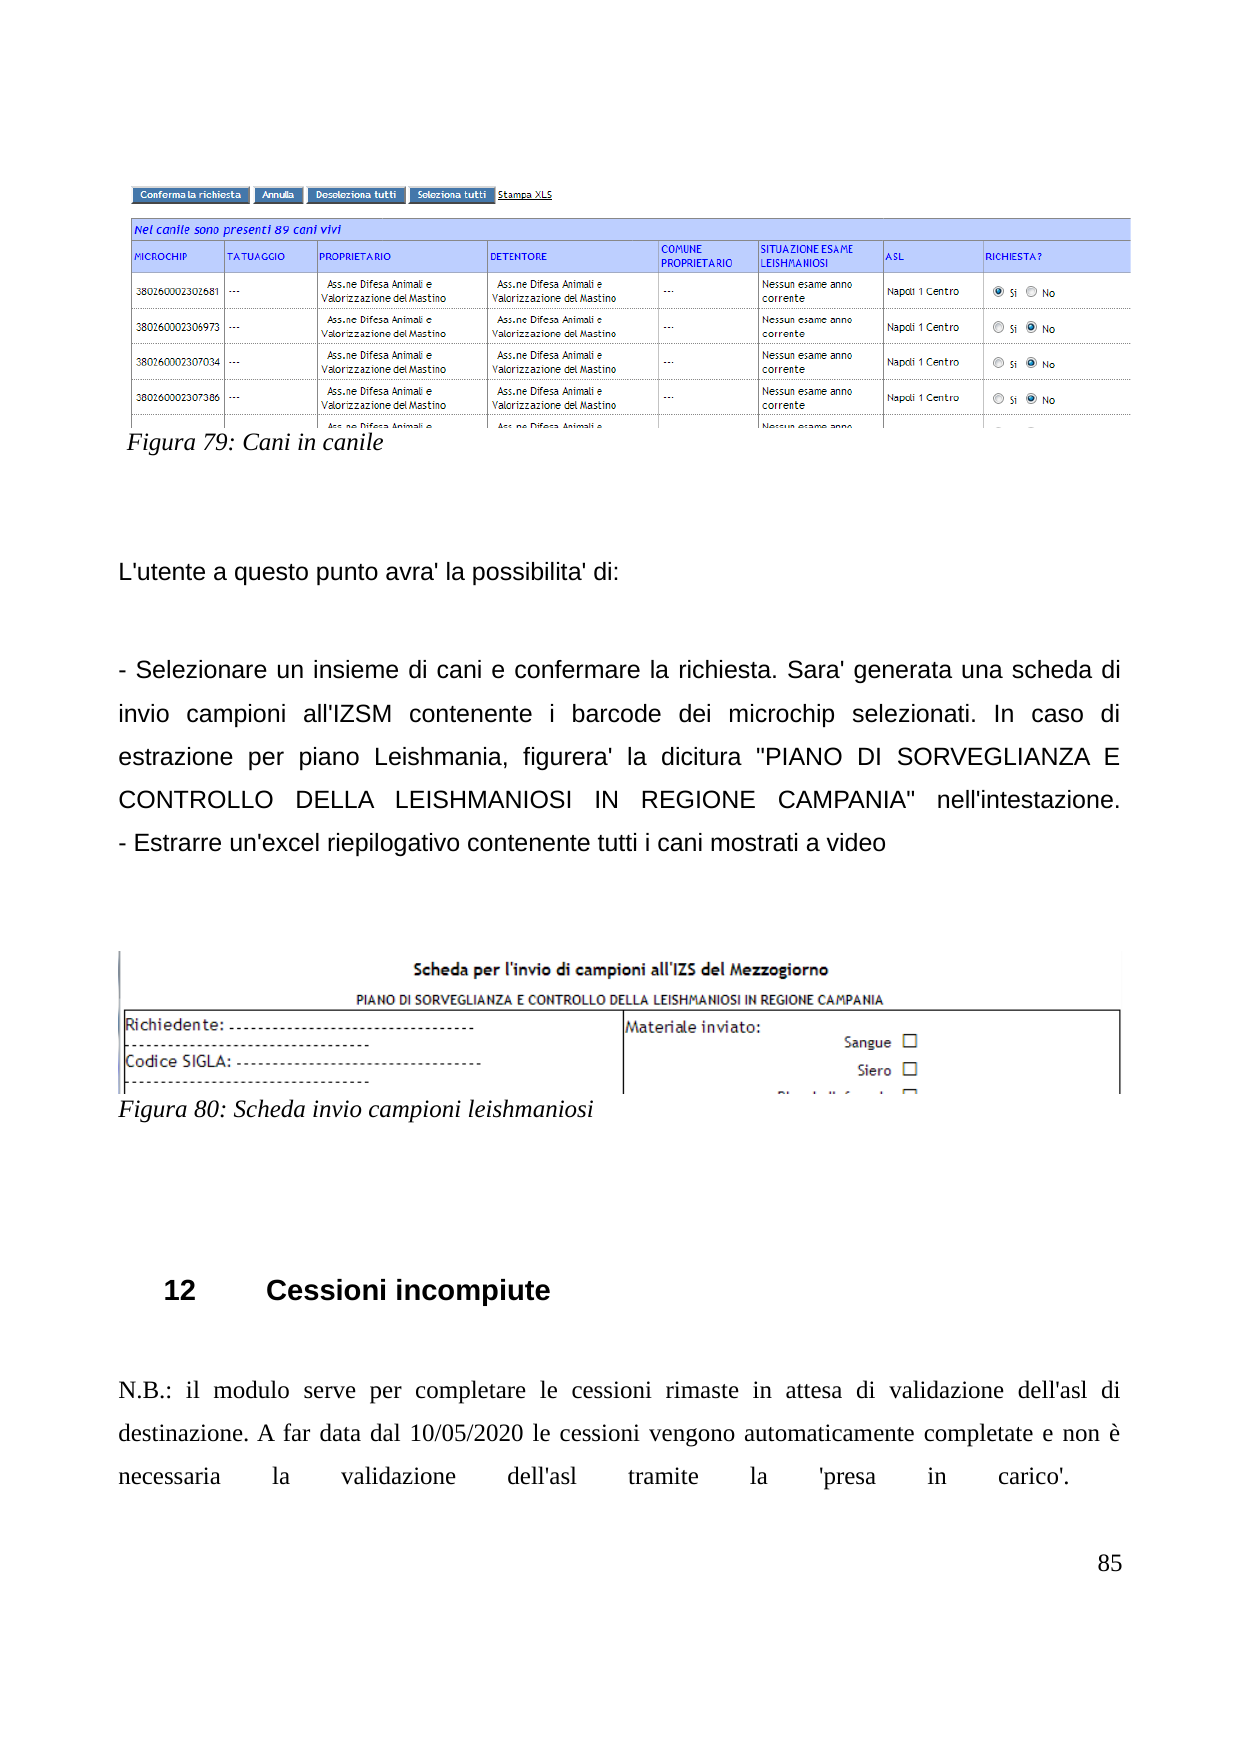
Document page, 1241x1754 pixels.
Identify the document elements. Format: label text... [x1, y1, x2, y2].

picture [118, 951, 1123, 1094]
text L'utente a questo punto avra' la possibilita' di: [118, 168, 1131, 585]
text Figura 79: Cani in canile [127, 428, 1131, 456]
text Figura 80: Scheda invio campioni leishmaniosi [118, 1094, 1122, 1123]
text N.B.: il modulo serve per completare le cessioni rimaste in attesa di validazione dell'asl di destinazione. A far data dal 10/05/2020 le cessioni vengono automaticamente completate e non è necessaria la validazione dell'asl tramite la 'presa in carico'. [118, 1375, 1122, 1490]
picture [126, 180, 1131, 428]
subtitle Cessioni incompiute [155, 1273, 1122, 1307]
text - Selezionare un insieme di cani e confermare la richiesta. Sara' generata una scheda di invio campioni all'IZSM contenente i barcode dei microchip selezionati. In caso di estrazione per piano Leishmania, figurera' la dicitura "PIANO DI SORVEGLIANZA E CONTROLLO DELLA LEISHMANIOSI IN REGIONE CAMPANIA" nell'intestazione. - Estrarre un'excel riepilogativo contenente tutti i cani mostrati a video [118, 612, 1122, 857]
